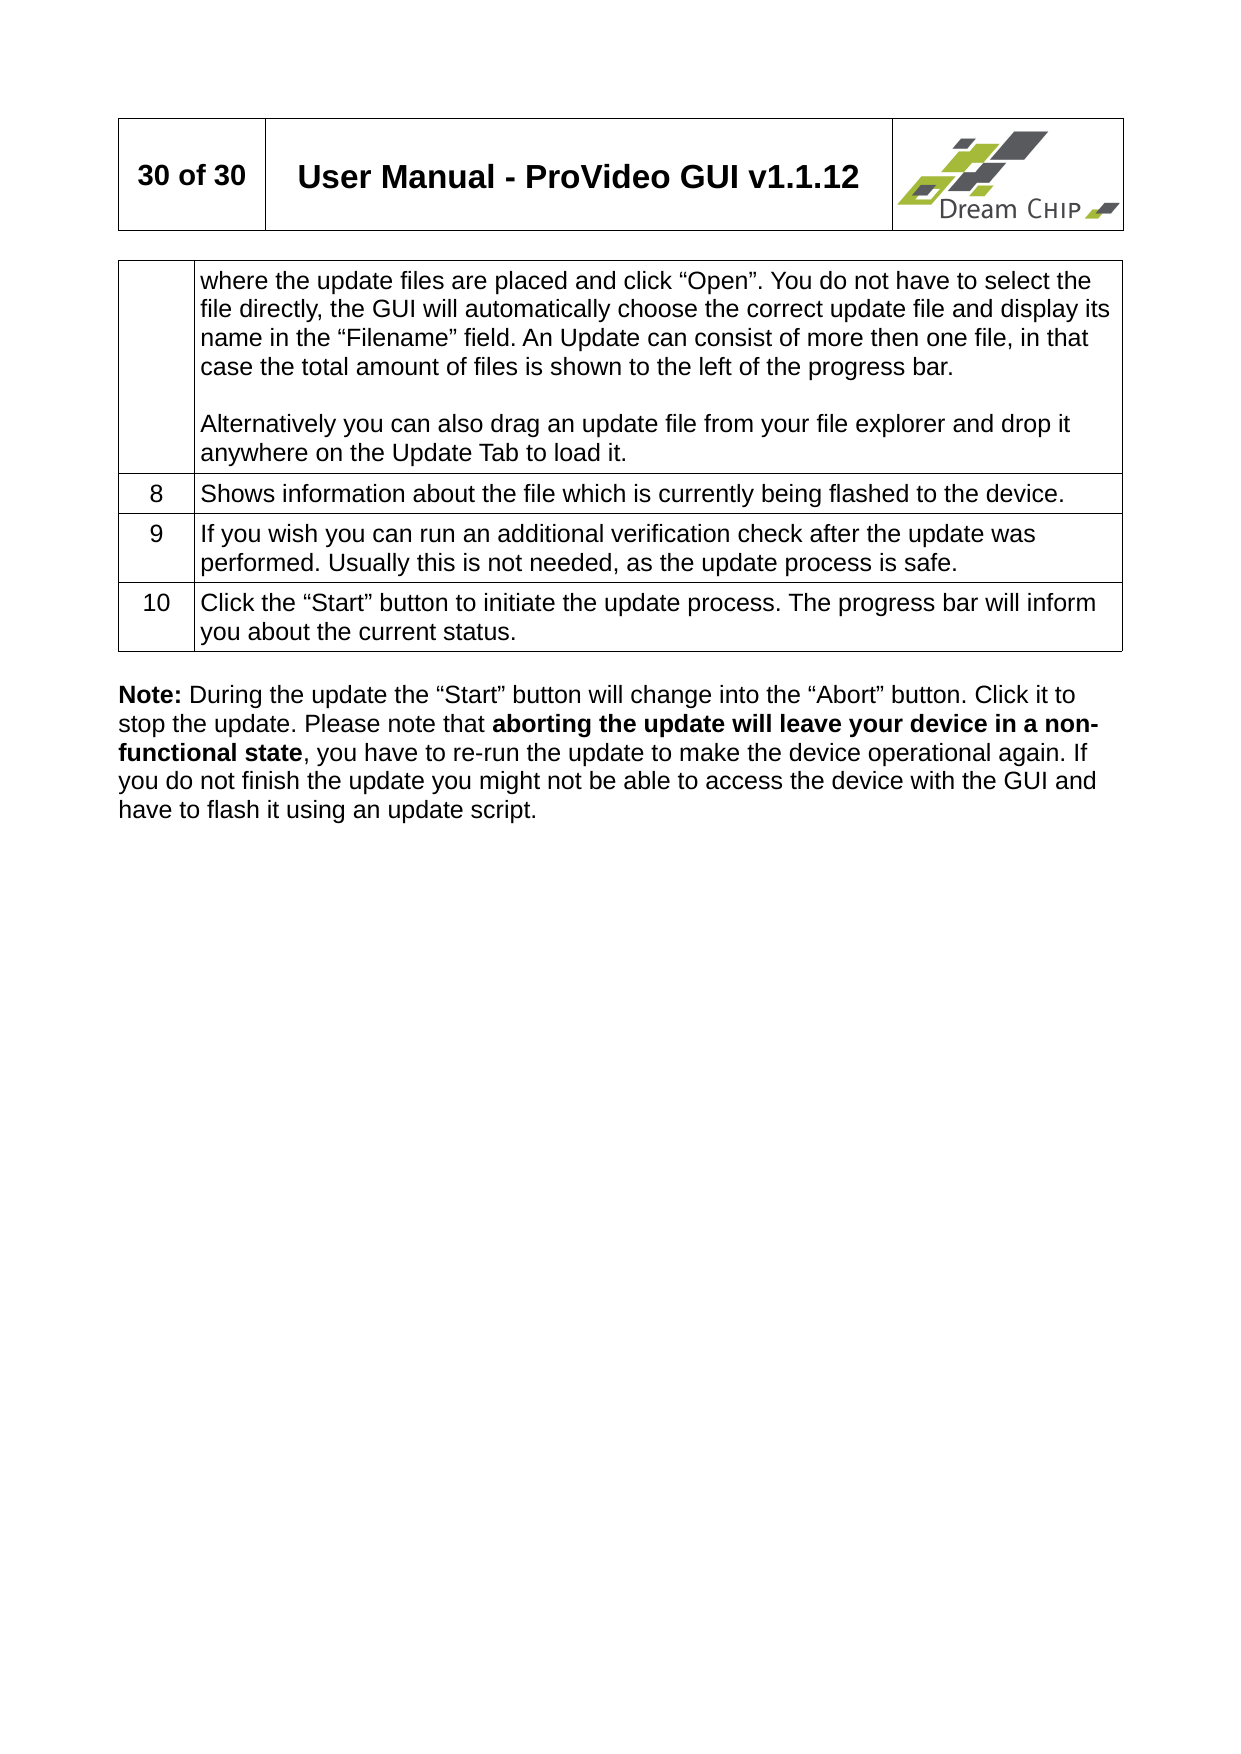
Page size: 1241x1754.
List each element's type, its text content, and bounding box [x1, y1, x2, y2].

text Note: During the update the “Start” button will change into the “Abort” button. Click it to stop the update. Please note that aborting the update will leave your device in a non-functional state, you have to re-run the update to make the device operational again. If you do not finish the update you might not be able to access the device with the GUI and have to flash it using an update script. [118, 680, 1122, 824]
table_cell If you wish you can run an additional verification check after the update was performed. Usually this is not needed, as the update process is safe. [195, 514, 1122, 582]
table_cell Shows information about the file which is currently being flashed to the device. [195, 474, 1122, 513]
table_cell [119, 261, 194, 473]
table_cell Click the “Start” button to initiate the update process. The progress bar will inform you about the current status. [195, 583, 1122, 651]
table_cell 9 [119, 514, 194, 582]
table_cell 10 [119, 583, 194, 651]
table_cell 8 [119, 474, 194, 513]
table_cell where the update files are placed and click “Open”. You do not have to select the file directly, the GUI will automatically choose the correct update file and display its name in the “Filename” field. An Update can consist of more then one file, in that case the total amount of files is shown to the left of the progress bar. Alternatively you can also drag an update file from your file explorer and drop it anywhere on the Update Tab to load it. [195, 261, 1122, 473]
picture [897, 130, 1120, 220]
